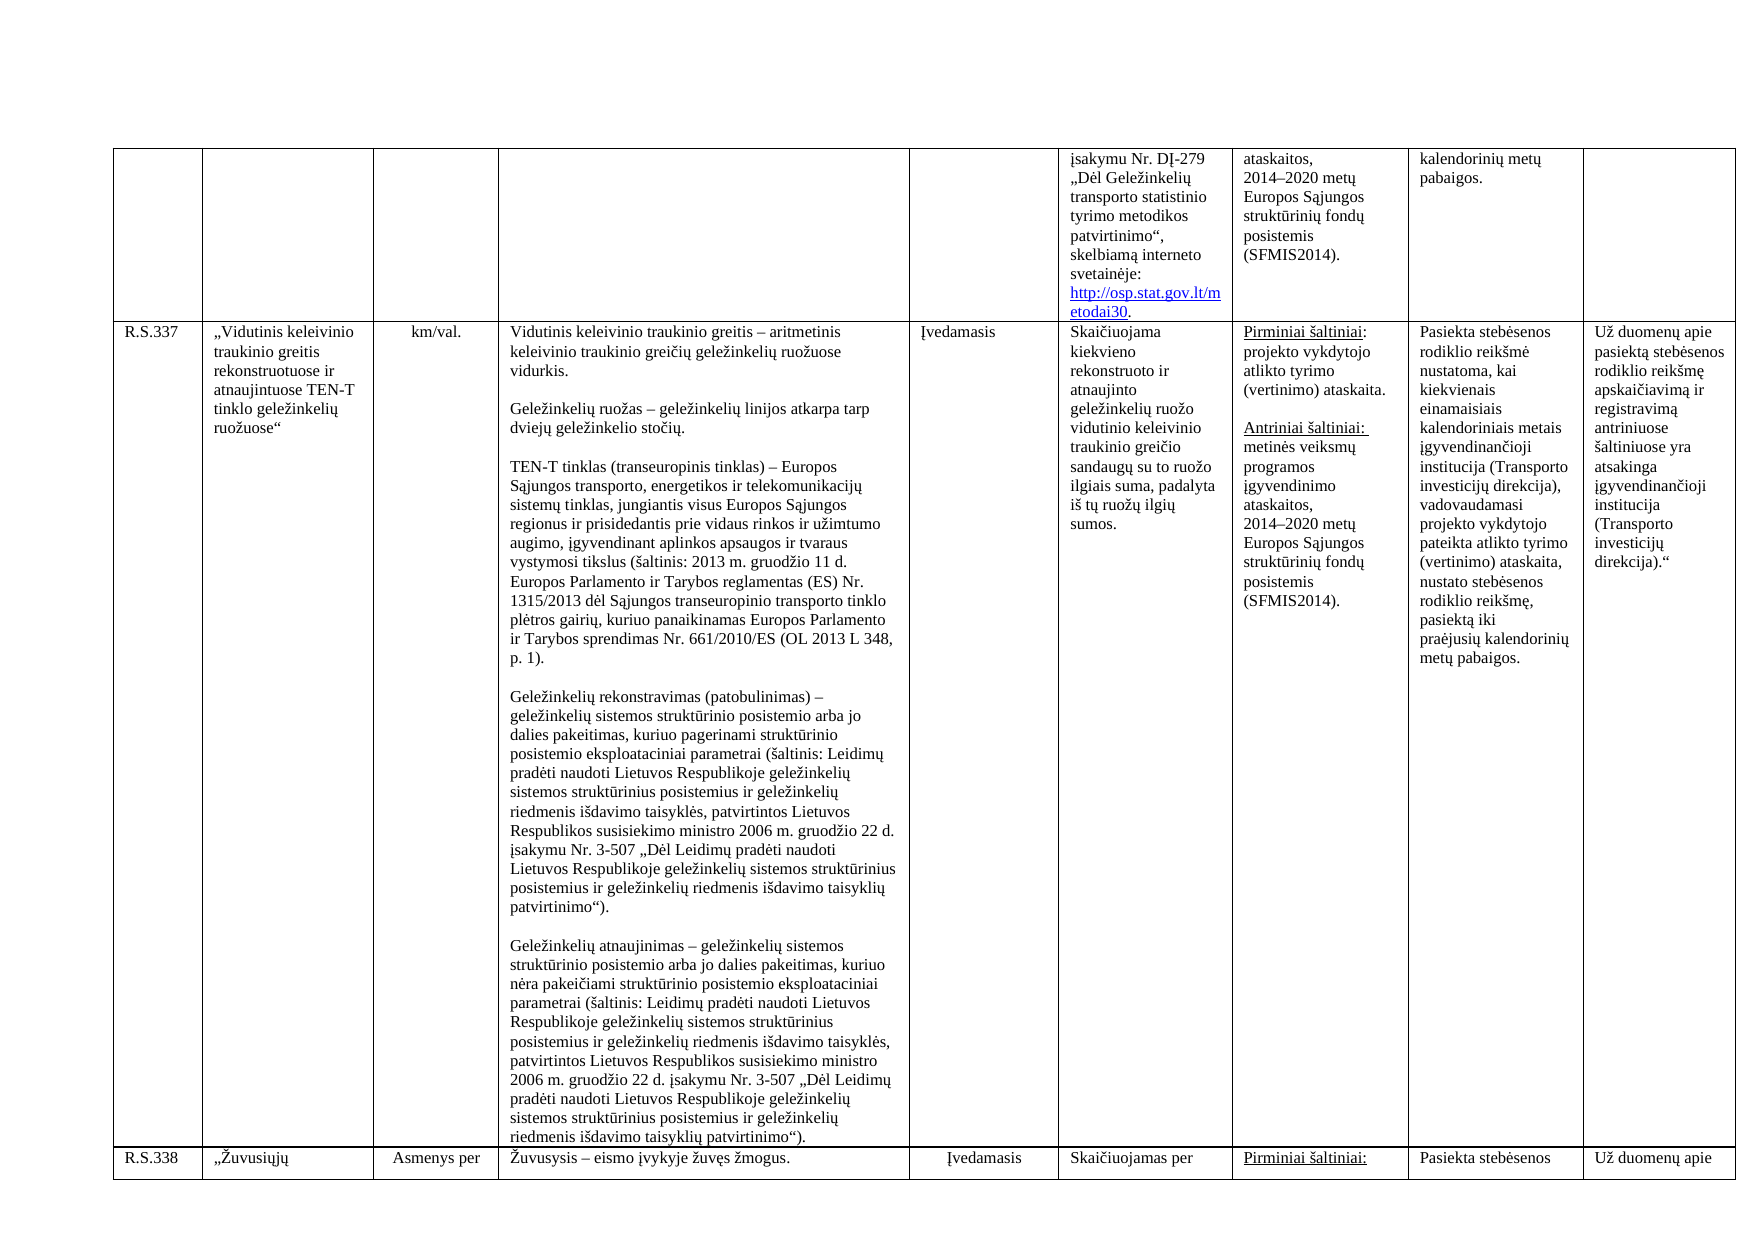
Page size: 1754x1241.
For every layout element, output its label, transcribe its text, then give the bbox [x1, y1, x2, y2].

table_cell Pasiekta stebėsenos rodiklio reikšmė nustatoma, kai kiekvienais einamaisiais kalendoriniais metais įgyvendinančioji institucija (Transporto investicijų direkcija), vadovaudamasi projekto vykdytojo pateikta atlikto tyrimo (vertinimo) ataskaita, nustato stebėsenos rodiklio reikšmę, pasiektą iki praėjusių kalendorinių metų pabaigos. [1409, 322, 1583, 1146]
table_cell [203, 149, 373, 321]
table_cell [114, 149, 202, 321]
table_cell [374, 149, 498, 321]
table_cell įsakymu Nr. DĮ-279 „Dėl Geležinkelių transporto statistinio tyrimo metodikos patvirtinimo“, skelbiamą interneto svetainėje: http://osp.stat.gov.lt/metodai30. [1059, 149, 1232, 321]
table_cell ataskaitos, 2014–2020 metų Europos Sąjungos struktūrinių fondų posistemis (SFMIS2014). [1233, 149, 1408, 321]
table_cell R.S.337 [114, 322, 202, 1146]
table_cell Pasiekta stebėsenos [1409, 1148, 1583, 1179]
table_cell „Žuvusiųjų [203, 1148, 373, 1179]
table_cell Pirminiai šaltiniai: [1233, 1148, 1408, 1179]
table_cell km/val. [374, 322, 498, 1146]
table_cell Pirminiai šaltiniai: projekto vykdytojo atlikto tyrimo (vertinimo) ataskaita. Antriniai šaltiniai: metinės veiksmų programos įgyvendinimo ataskaitos, 2014–2020 metų Europos Sąjungos struktūrinių fondų posistemis (SFMIS2014). [1233, 322, 1408, 1146]
table_cell Asmenys per [374, 1148, 498, 1179]
table_cell Už duomenų apie [1584, 1148, 1735, 1179]
table_cell [910, 149, 1058, 321]
table_cell Žuvusysis – eismo įvykyje žuvęs žmogus. [499, 1148, 909, 1179]
table_cell Skaičiuojamas per [1059, 1148, 1232, 1179]
table_cell Vidutinis keleivinio traukinio greitis – aritmetinis keleivinio traukinio greičių geležinkelių ruožuose vidurkis. Geležinkelių ruožas – geležinkelių linijos atkarpa tarp dviejų geležinkelio stočių. TEN-T tinklas (transeuropinis tinklas) – Europos Sąjungos transporto, energetikos ir telekomunikacijų sistemų tinklas, jungiantis visus Europos Sąjungos regionus ir prisidedantis prie vidaus rinkos ir užimtumo augimo, įgyvendinant aplinkos apsaugos ir tvaraus vystymosi tikslus (šaltinis: 2013 m. gruodžio 11 d. Europos Parlamento ir Tarybos reglamentas (ES) Nr. 1315/2013 dėl Sąjungos transeuropinio transporto tinklo plėtros gairių, kuriuo panaikinamas Europos Parlamento ir Tarybos sprendimas Nr. 661/2010/ES (OL 2013 L 348, p. 1). Geležinkelių rekonstravimas (patobulinimas) – geležinkelių sistemos struktūrinio posistemio arba jo dalies pakeitimas, kuriuo pagerinami struktūrinio posistemio eksploataciniai parametrai (šaltinis: Leidimų pradėti naudoti Lietuvos Respublikoje geležinkelių sistemos struktūrinius posistemius ir geležinkelių riedmenis išdavimo taisyklės, patvirtintos Lietuvos Respublikos susisiekimo ministro 2006 m. gruodžio 22 d. įsakymu Nr. 3-507 „Dėl Leidimų pradėti naudoti Lietuvos Respublikoje geležinkelių sistemos struktūrinius posistemius ir geležinkelių riedmenis išdavimo taisyklių patvirtinimo“). Geležinkelių atnaujinimas – geležinkelių sistemos struktūrinio posistemio arba jo dalies pakeitimas, kuriuo nėra pakeičiami struktūrinio posistemio eksploataciniai parametrai (šaltinis: Leidimų pradėti naudoti Lietuvos Respublikoje geležinkelių sistemos struktūrinius posistemius ir geležinkelių riedmenis išdavimo taisyklės, patvirtintos Lietuvos Respublikos susisiekimo ministro 2006 m. gruodžio 22 d. įsakymu Nr. 3-507 „Dėl Leidimų pradėti naudoti Lietuvos Respublikoje geležinkelių sistemos struktūrinius posistemius ir geležinkelių riedmenis išdavimo taisyklių patvirtinimo“). [499, 322, 909, 1146]
table_cell [499, 149, 909, 321]
table_cell [1584, 149, 1735, 321]
table_cell Įvedamasis [910, 1148, 1058, 1179]
table_cell „Vidutinis keleivinio traukinio greitis rekonstruotuose ir atnaujintuose TEN-T tinklo geležinkelių ruožuose“ [203, 322, 373, 1146]
table_cell Už duomenų apie pasiektą stebėsenos rodiklio reikšmę apskaičiavimą ir registravimą antriniuose šaltiniuose yra atsakinga įgyvendinančioji institucija (Transporto investicijų direkcija).“ [1584, 322, 1735, 1146]
table_cell Skaičiuojama kiekvieno rekonstruoto ir atnaujinto geležinkelių ruožo vidutinio keleivinio traukinio greičio sandaugų su to ruožo ilgiais suma, padalyta iš tų ruožų ilgių sumos. [1059, 322, 1232, 1146]
table_cell Įvedamasis [910, 322, 1058, 1146]
table_cell R.S.338 [114, 1148, 202, 1179]
table_cell kalendorinių metų pabaigos. [1409, 149, 1583, 321]
